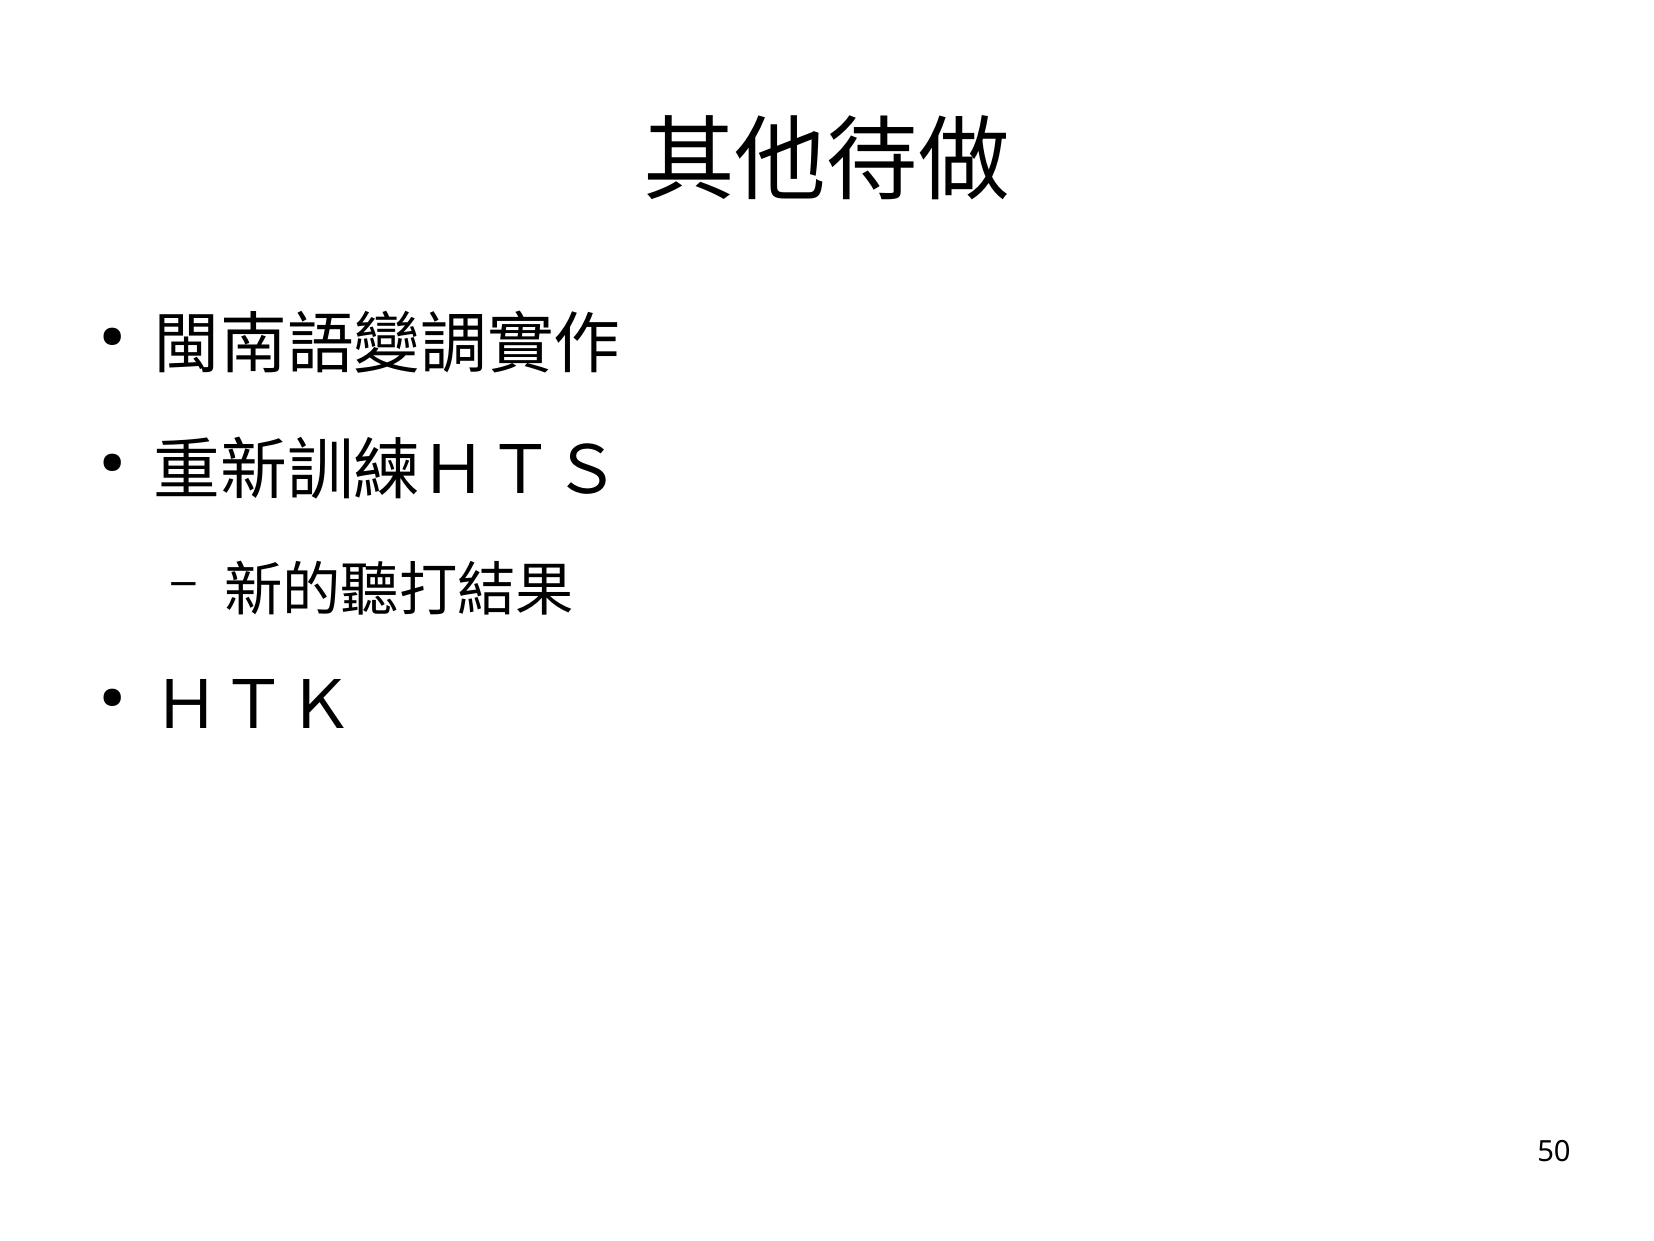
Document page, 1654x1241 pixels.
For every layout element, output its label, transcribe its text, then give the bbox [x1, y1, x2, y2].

title 其他待做 [82, 49, 1571, 257]
list 閩南語變調實作 重新訓練ＨＴＳ 新的聽打結果 ＨＴＫ [82, 290, 1538, 1010]
